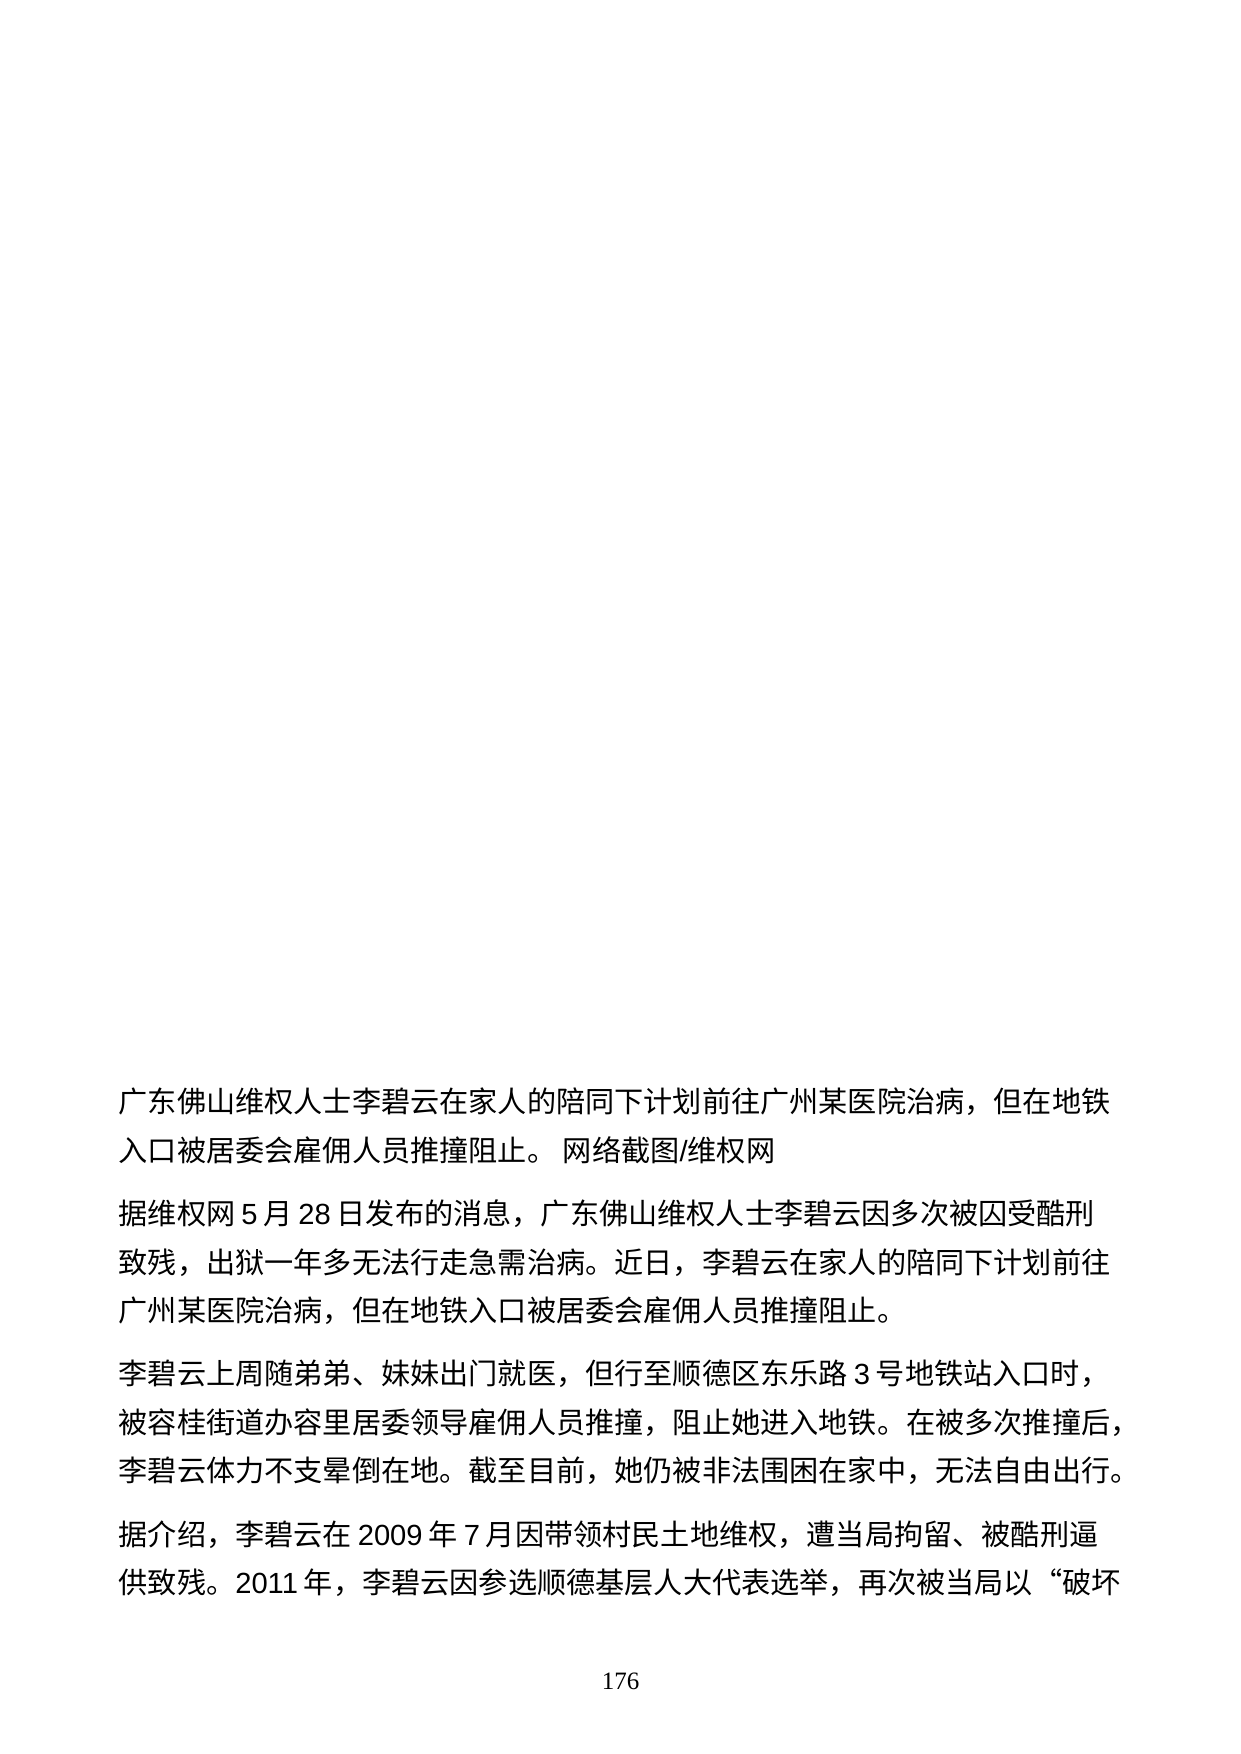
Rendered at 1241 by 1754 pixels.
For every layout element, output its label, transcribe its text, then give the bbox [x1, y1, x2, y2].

text 广东佛山维权人士李碧云在家人的陪同下计划前往广州某医院治病，但在地铁入口被居委会雇佣人员推撞阻止。 网络截图/维权网 [118, 118, 1122, 1170]
text 据维权网5月28日发布的消息，广东佛山维权人士李碧云因多次被囚受酷刑致残，出狱一年多无法行走急需治病。近日，李碧云在家人的陪同下计划前往广州某医院治病，但在地铁入口被居委会雇佣人员推撞阻止。 [118, 1191, 1122, 1330]
text 据介绍，李碧云在2009年7月因带领村民土地维权，遭当局拘留、被酷刑逼供致残。2011年，李碧云因参选顺德基层人大代表选举，再次被当局以“破坏 [118, 1511, 1122, 1602]
text 李碧云上周随弟弟、妹妹出门就医，但行至顺德区东乐路3号地铁站入口时，被容桂街道办容里居委领导雇佣人员推撞，阻止她进入地铁。在被多次推撞后，李碧云体力不支晕倒在地。截至目前，她仍被非法围困在家中，无法自由出行。 [118, 1351, 1122, 1490]
